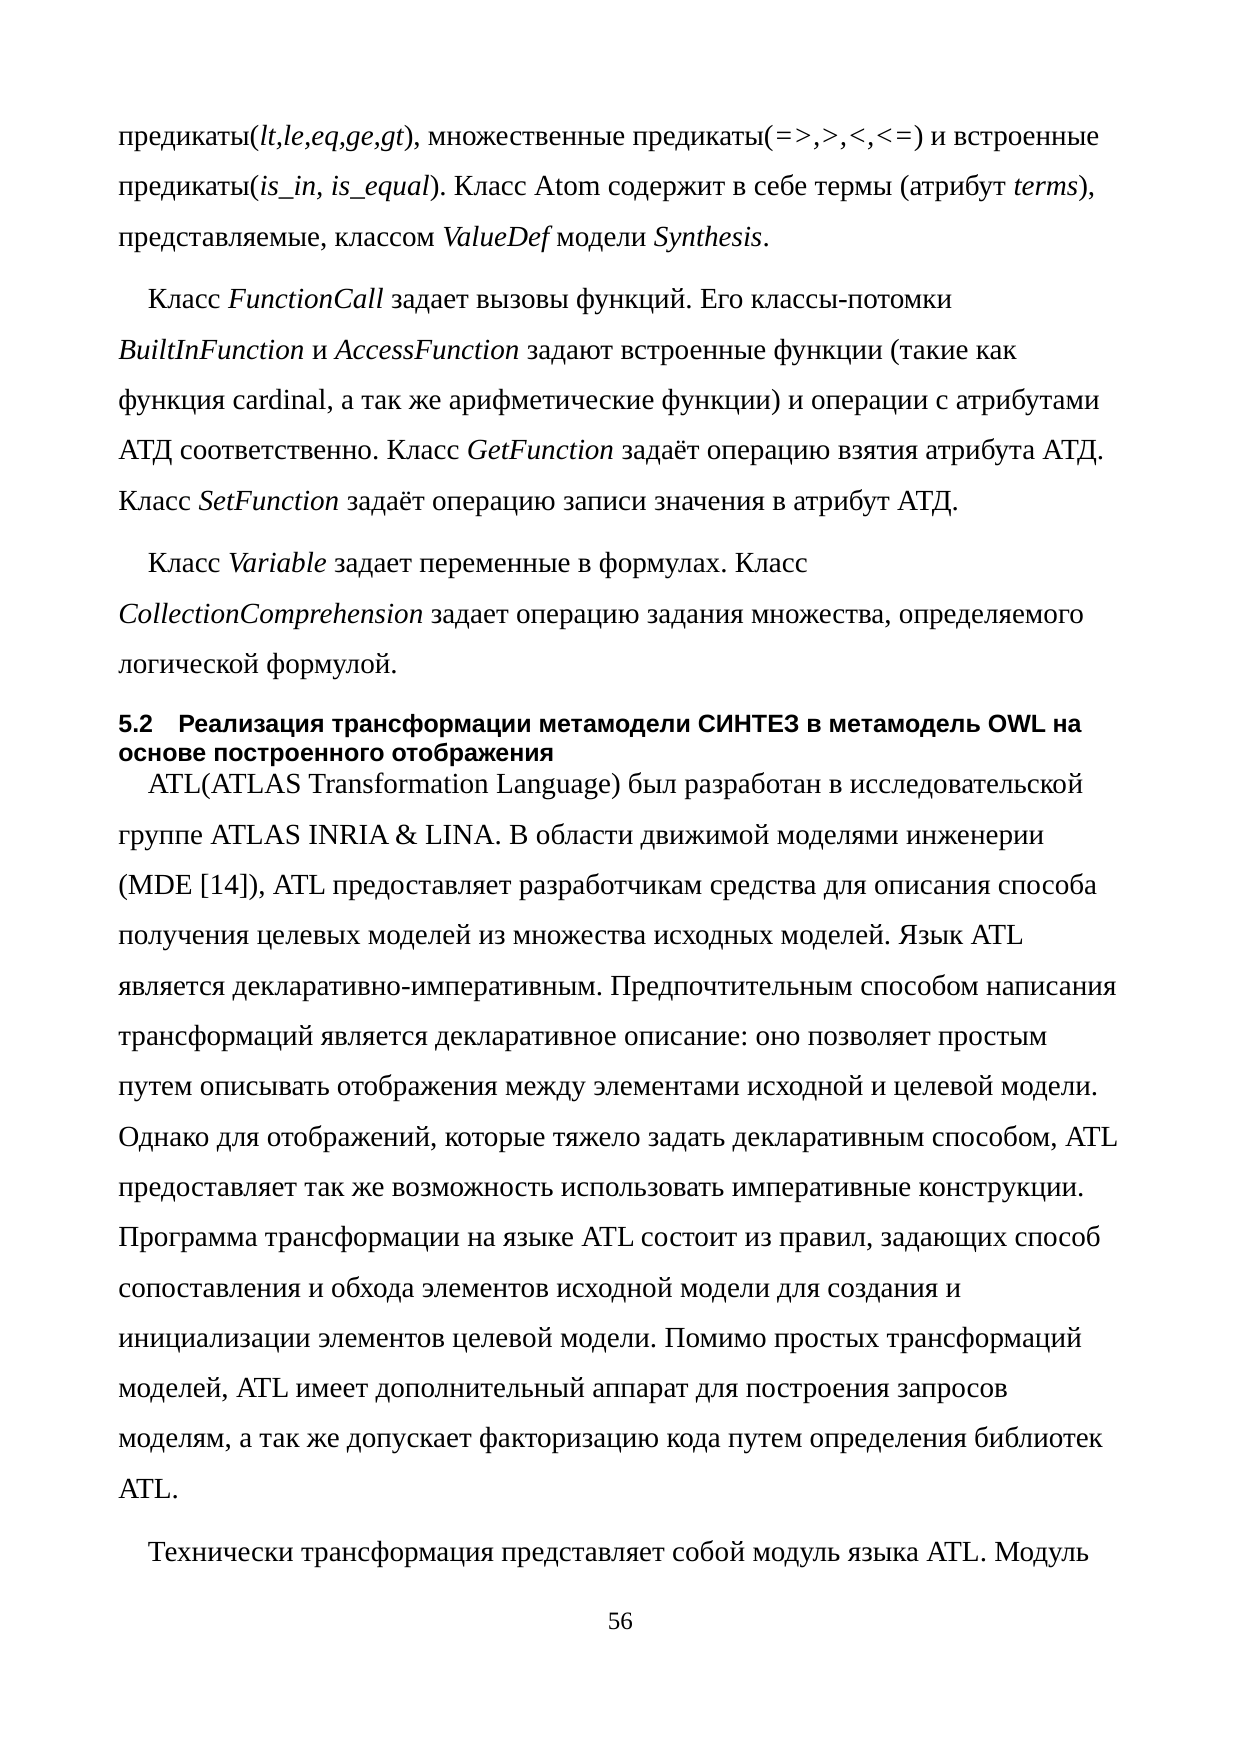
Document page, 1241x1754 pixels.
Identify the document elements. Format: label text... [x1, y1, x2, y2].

text предикаты(lt,le,eq,ge,gt), множественные предикаты(=>,>,<,<=) и встроенные предикаты(is_in, is_equal). Класс Atom содержит в себе термы (атрибут terms), представляемые, классом ValueDef модели Synthesis. [118, 118, 1122, 252]
text Технически трансформация представляет собой модуль языка ATL. Модуль [118, 1534, 1122, 1567]
text Класс Variable задает переменные в формулах. Класс CollectionComprehension задает операцию задания множества, определяемого логической формулой. [118, 546, 1122, 680]
text Класс FunctionCall задает вызовы функций. Его классы-потомки BuiltInFunction и AccessFunction задают встроенные функции (такие как функция cardinal, а так же арифметические функции) и операции с атрибутами АТД соответственно. Класс GetFunction задаёт операцию взятия атрибута АТД. Класс SetFunction задаёт операцию записи значения в атрибут АТД. [118, 282, 1122, 516]
text ATL(ATLAS Transformation Language) был разработан в исследовательской группе ATLAS INRIA & LINA. В области движимой моделями инженерии (MDE [14]), ATL предоставляет разработчикам средства для описания способа получения целевых моделей из множества исходных моделей. Язык ATL является декларативно-императивным. Предпочтительным способом написания трансформаций является декларативное описание: оно позволяет простым путем описывать отображения между элементами исходной и целевой модели. Однако для отображений, которые тяжело задать декларативным способом, ATL предоставляет так же возможность использовать императивные конструкции. Программа трансформации на языке ATL состоит из правил, задающих способ сопоставления и обхода элементов исходной модели для создания и инициализации элементов целевой модели. Помимо простых трансформаций моделей, ATL имеет дополнительный аппарат для построения запросов моделям, а так же допускает факторизацию кода путем определения библиотек ATL. [118, 767, 1122, 1504]
subtitle Реализация трансформации метамодели СИНТЕЗ в метамодель OWL на основе построенного отображения [118, 709, 1122, 767]
